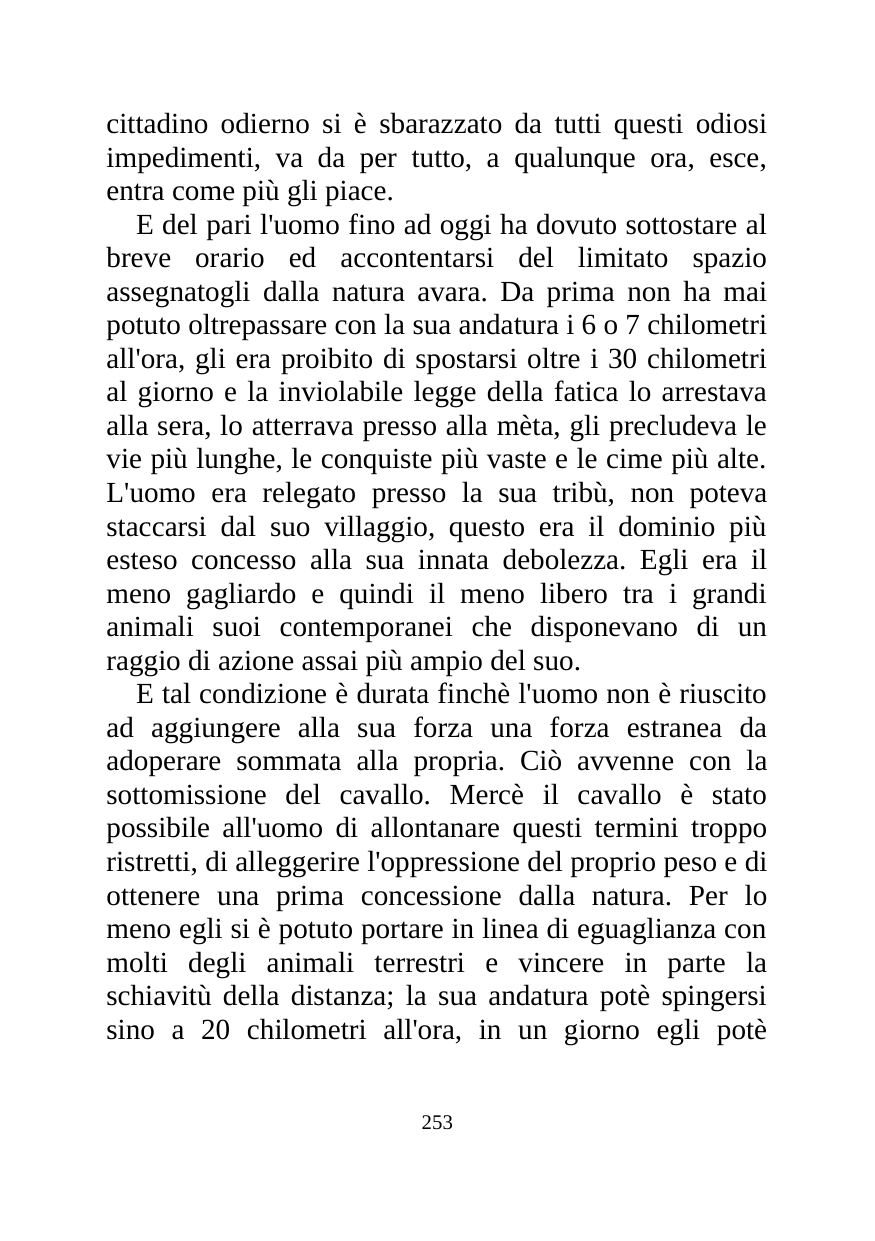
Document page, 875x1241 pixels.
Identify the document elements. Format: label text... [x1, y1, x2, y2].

text E tal condizione è durata finchè l'uomo non è riuscito ad aggiungere alla sua forza una forza estranea da adoperare sommata alla propria. Ciò avvenne con la sottomissione del cavallo. Mercè il cavallo è stato possibile all'uomo di allontanare questi termini troppo ristretti, di alleggerire l'oppressione del proprio peso e di ottenere una prima concessione dalla natura. Per lo meno egli si è potuto portare in linea di eguaglianza con molti degli animali terrestri e vincere in parte la schiavitù della distanza; la sua andatura potè spingersi sino a 20 chilometri all'ora, in un giorno egli potè [106, 676, 768, 1045]
text cittadino odierno si è sbarazzato da tutti questi odiosi impedimenti, va da per tutto, a qualunque ora, esce, entra come più gli piace. [106, 106, 768, 207]
text E del pari l'uomo fino ad oggi ha dovuto sottostare al breve orario ed accontentarsi del limitato spazio assegnatogli dalla natura avara. Da prima non ha mai potuto oltrepassare con la sua andatura i 6 o 7 chilometri all'ora, gli era proibito di spostarsi oltre i 30 chilometri al giorno e la inviolabile legge della fatica lo arrestava alla sera, lo atterrava presso alla mèta, gli precludeva le vie più lunghe, le conquiste più vaste e le cime più alte. L'uomo era relegato presso la sua tribù, non poteva staccarsi dal suo villaggio, questo era il dominio più esteso concesso alla sua innata debolezza. Egli era il meno gagliardo e quindi il meno libero tra i grandi animali suoi contemporanei che disponevano di un raggio di azione assai più ampio del suo. [106, 207, 768, 676]
